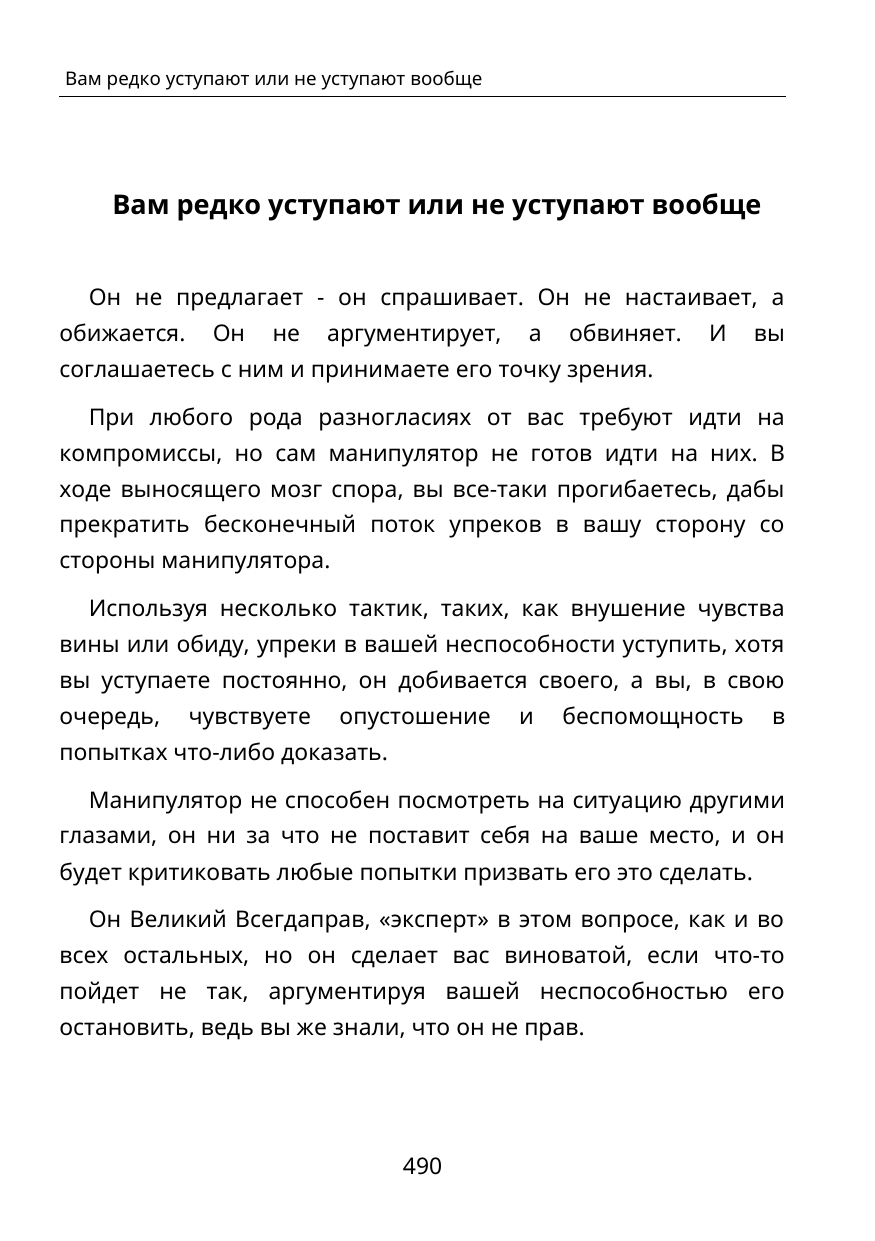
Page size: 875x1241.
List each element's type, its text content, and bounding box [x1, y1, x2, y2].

text При любого рода разногласиях от вас требуют идти на компромиссы, но сам манипулятор не готов идти на них. В ходе выносящего мозг спора, вы все-таки прогибаетесь, дабы прекратить бесконечный поток упреков в вашу сторону со стороны манипулятора. [59, 401, 786, 576]
text Он Великий Всегдаправ, «эксперт» в этом вопросе, как и во всех остальных, но он сделает вас виноватой, если что-то пойдет не так, аргументируя вашей неспособностью его остановить, ведь вы же знали, что он не прав. [59, 903, 786, 1042]
text Используя несколько тактик, таких, как внушение чувства вины или обиду, упреки в вашей неспособности уступить, хотя вы уступаете постоянно, он добивается своего, а вы, в свою очередь, чувствуете опустошение и беспомощность в попытках что-либо доказать. [59, 592, 786, 767]
text Манипулятор не способен посмотреть на ситуацию другими глазами, он ни за что не поставит себя на ваше место, и он будет критиковать любые попытки призвать его это сделать. [59, 783, 786, 887]
text Он не предлагает - он спрашивает. Он не настаивает, а обижается. Он не аргументирует, а обвиняет. И вы соглашаетесь с ним и принимаете его точку зрения. [59, 281, 786, 384]
subtitle Вам редко уступают или не уступают вообще [59, 185, 786, 222]
